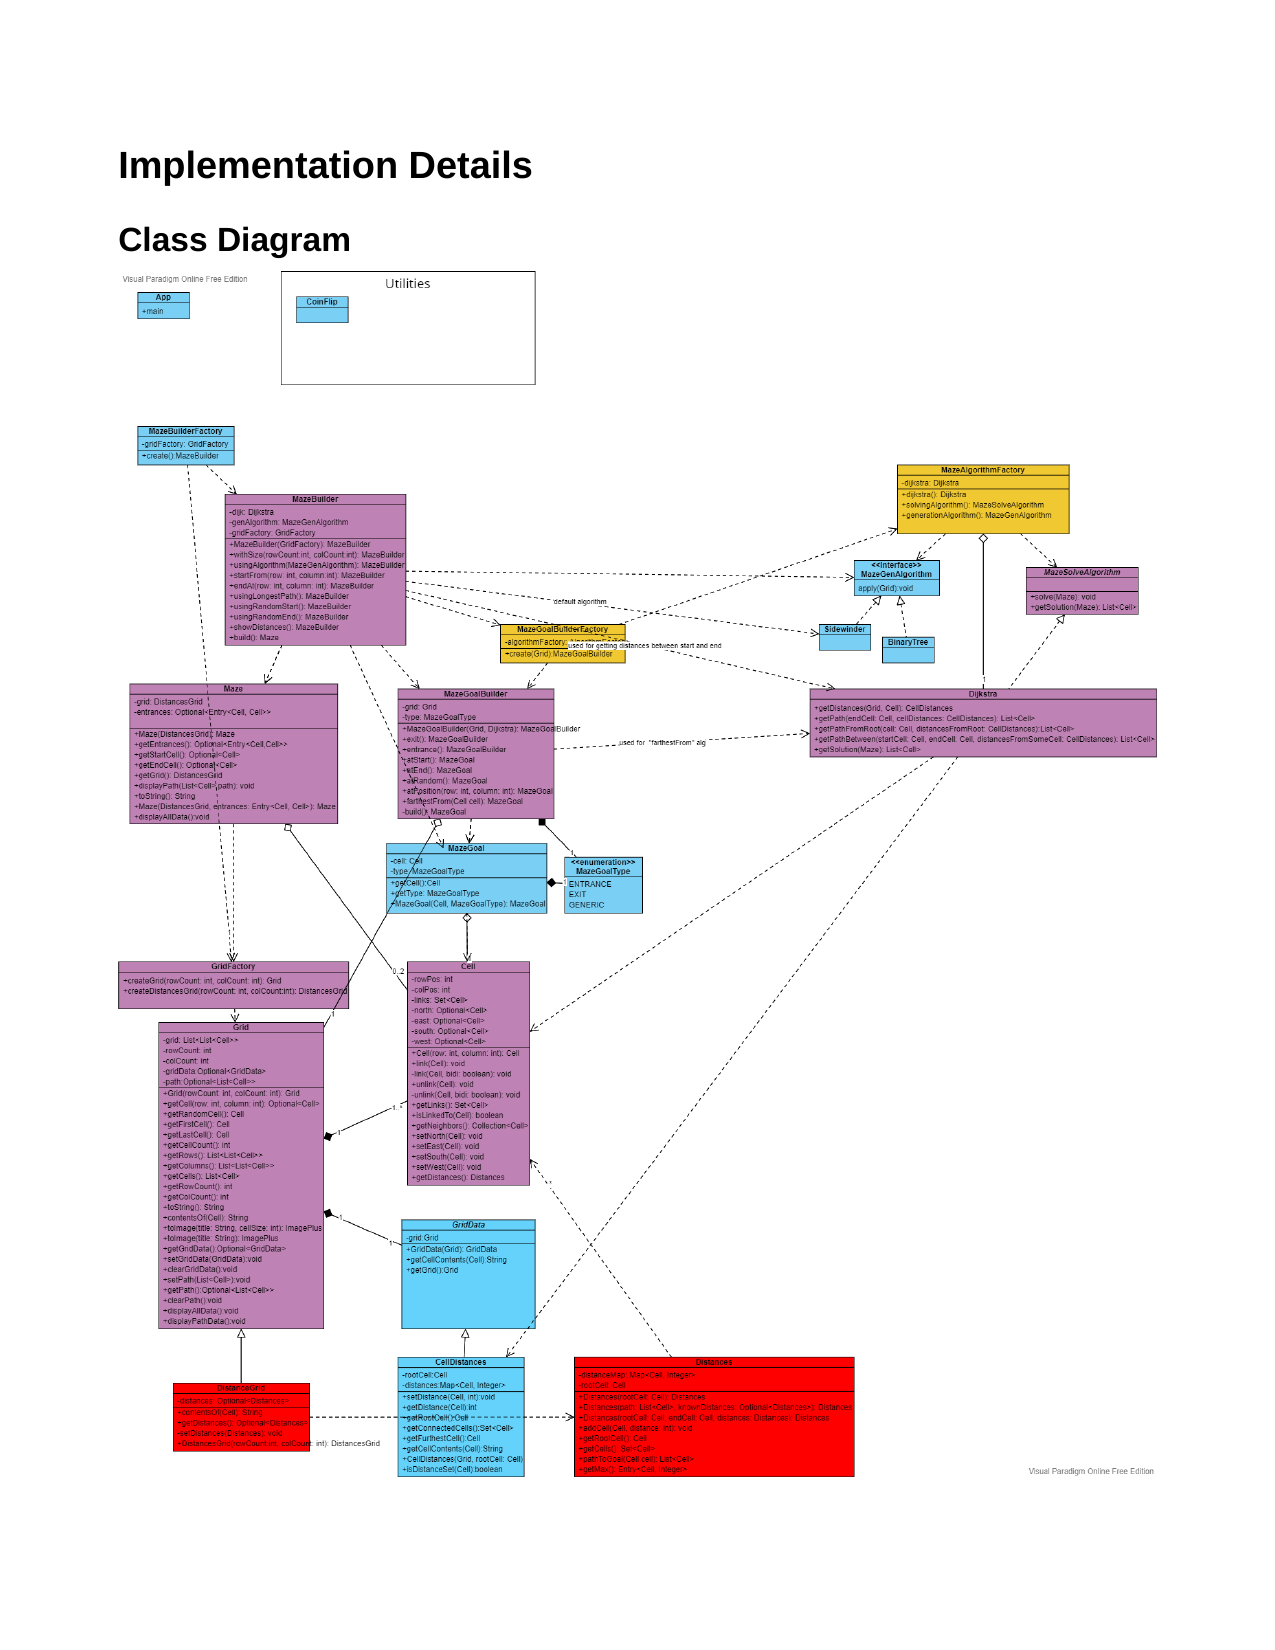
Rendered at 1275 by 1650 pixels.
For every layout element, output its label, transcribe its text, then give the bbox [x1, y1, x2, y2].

subtitle Implementation Details [118, 143, 1157, 187]
picture [118, 271, 1157, 1477]
subtitle Class Diagram [118, 220, 1157, 259]
